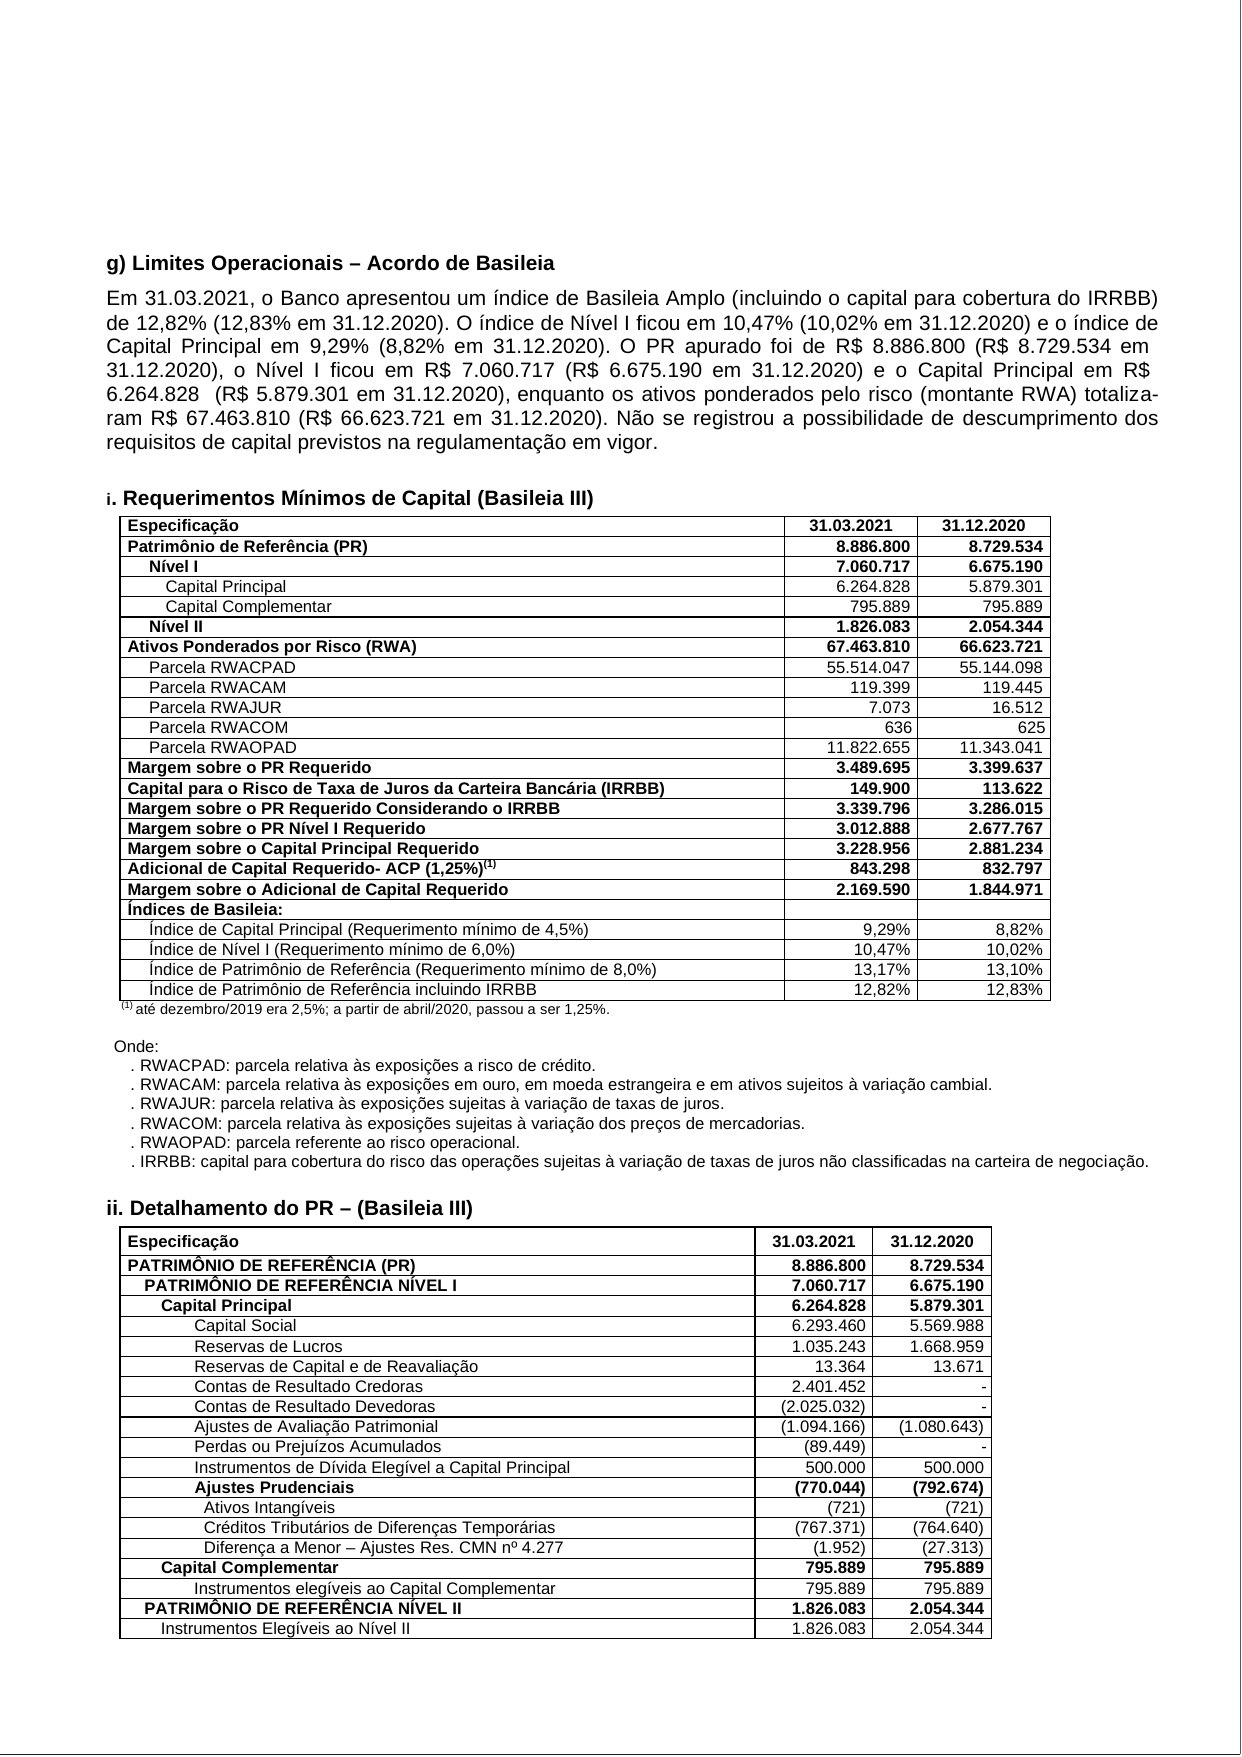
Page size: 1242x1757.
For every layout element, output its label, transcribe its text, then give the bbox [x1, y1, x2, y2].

table_cell Ativos Ponderados por Risco (RWA) [121, 638, 784, 657]
table_cell Margem sobre o Capital Principal Requerido [121, 839, 784, 858]
table_cell (770.044) [756, 1478, 872, 1497]
table_cell 55.514.047 [785, 658, 917, 677]
table_cell 6.675.190 [918, 557, 1050, 576]
table_cell 500.000 [756, 1458, 872, 1477]
text i. Requerimentos Mínimos de Capital (Basileia III) [106, 485, 597, 509]
table_cell 1.668.959 [873, 1337, 991, 1356]
table_cell 55.144.098 [918, 658, 1050, 677]
table_cell 2.054.344 [873, 1619, 991, 1638]
table_cell - [873, 1377, 991, 1396]
text . RWAOPAD: parcela referente ao risco operacional. [130, 1133, 1225, 1152]
table_cell Instrumentos Elegíveis ao Nível II [121, 1619, 754, 1638]
table_cell Instrumentos elegíveis ao Capital Complementar [121, 1579, 754, 1598]
table_cell Ajustes Prudenciais [121, 1478, 754, 1497]
table_cell 1.826.083 [785, 618, 917, 637]
table_cell Índice de Nível I (Requerimento mínimo de 6,0%) [121, 940, 784, 959]
table_cell 10,47% [785, 940, 917, 959]
table_cell (2.025.032) [756, 1397, 872, 1416]
text . RWACAM: parcela relativa às exposições em ouro, em moeda estrangeira e em ativos sujeitos à variação cambial. [130, 1075, 1225, 1094]
table_cell Margem sobre o Adicional de Capital Requerido [121, 880, 784, 899]
table_cell 795.889 [756, 1559, 872, 1578]
table_cell 67.463.810 [785, 638, 917, 657]
table_cell 1.826.083 [756, 1619, 872, 1638]
table_cell Reservas de Lucros [121, 1337, 754, 1356]
table_cell 8.729.534 [918, 537, 1050, 556]
table_cell 6.675.190 [873, 1276, 991, 1295]
table_cell 2.054.344 [918, 618, 1050, 637]
table_cell Diferença a Menor – Ajustes Res. CMN nº 4.277 [121, 1539, 754, 1558]
table_header Especificação [121, 517, 784, 536]
table_cell PATRIMÔNIO DE REFERÊNCIA NÍVEL II [121, 1599, 754, 1618]
text (1) até dezembro/2019 era 2,5%; a partir de abril/2020, passou a ser 1,25%. [121, 1001, 1225, 1018]
table_cell 13,17% [785, 960, 917, 979]
table_cell 13,10% [918, 960, 1050, 979]
table_cell 5.879.301 [918, 577, 1050, 596]
table_cell Margem sobre o PR Requerido [121, 759, 784, 778]
table_cell 8.729.534 [873, 1256, 991, 1275]
table_cell Nível I [121, 557, 784, 576]
table_cell Perdas ou Prejuízos Acumulados [121, 1438, 754, 1457]
table_cell Contas de Resultado Credoras [121, 1377, 754, 1396]
table_header 31.03.2021 [785, 517, 917, 536]
table_cell Ajustes de Avaliação Patrimonial [121, 1418, 754, 1437]
table_cell Margem sobre o PR Nível I Requerido [121, 819, 784, 838]
table_cell Instrumentos de Dívida Elegível a Capital Principal [121, 1458, 754, 1477]
table_cell Nível II [121, 618, 784, 637]
table_cell 1.035.243 [756, 1337, 872, 1356]
text 31.12.2020), o Nível I ficou em R$ 7.060.717 (R$ 6.675.190 em 31.12.2020) e o Capital Principal em R$ [106, 358, 1158, 382]
table_cell [785, 900, 917, 919]
table_cell 6.293.460 [756, 1317, 872, 1336]
table_cell 625 [918, 718, 1050, 737]
table_cell 3.399.637 [918, 759, 1050, 778]
table_cell Índice de Capital Principal (Requerimento mínimo de 4,5%) [121, 920, 784, 939]
table_cell 8,82% [918, 920, 1050, 939]
table_cell 795.889 [756, 1579, 872, 1598]
table_cell 832.797 [918, 860, 1050, 879]
table_cell 6.264.828 [785, 577, 917, 596]
text . RWACPAD: parcela relativa às exposições a risco de crédito. [130, 1056, 1225, 1075]
table_cell 2.054.344 [873, 1599, 991, 1618]
table_cell 12,83% [918, 981, 1050, 1000]
table_cell 11.343.041 [918, 739, 1050, 758]
table_cell 795.889 [873, 1579, 991, 1598]
table_cell Parcela RWACPAD [121, 658, 784, 677]
table_cell - [873, 1397, 991, 1416]
table_cell 3.228.956 [785, 839, 917, 858]
text Em 31.03.2021, o Banco apresentou um índice de Basileia Amplo (incluindo o capital para cobertura do IRRBB) de 12,82% (12,83% em 31.12.2020). O índice de Nível I ficou em 10,47% (10,02% em 31.12.2020) e o índice de Capital Principal em 9,29% (8,82% em 31.12.2020). O PR apurado foi de R$ 8.886.800 (R$ 8.729.534 em [106, 287, 1159, 358]
table_cell 11.822.655 [785, 739, 917, 758]
table_cell 7.073 [785, 698, 917, 717]
table_cell Capital para o Risco de Taxa de Juros da Carteira Bancária (IRRBB) [121, 779, 784, 798]
text . RWACOM: parcela relativa às exposições sujeitas à variação dos preços de mercadorias. [130, 1113, 1225, 1133]
table_cell Capital Principal [121, 1296, 754, 1316]
table_cell PATRIMÔNIO DE REFERÊNCIA NÍVEL I [121, 1276, 754, 1295]
text 6.264.828 (R$ 5.879.301 em 31.12.2020), enquanto os ativos ponderados pelo risco (montante RWA) totaliza- ram R$ 67.463.810 (R$ 66.623.721 em 31.12.2020). Não se registrou a possibilidade de descumprimento dos requisitos de capital previstos na regulamentação em vigor. [106, 382, 1159, 454]
table_cell Adicional de Capital Requerido- ACP (1,25%)(1) [121, 860, 784, 879]
table_cell (764.640) [873, 1518, 991, 1537]
table_cell (1.952) [756, 1539, 872, 1558]
text ii. Detalhamento do PR – (Basileia III) [106, 1196, 1225, 1220]
table_cell Índices de Basileia: [121, 900, 784, 919]
table_cell 7.060.717 [756, 1276, 872, 1295]
table_cell 3.489.695 [785, 759, 917, 778]
table_cell 66.623.721 [918, 638, 1050, 657]
text . RWAJUR: parcela relativa às exposições sujeitas à variação de taxas de juros. [130, 1094, 1225, 1113]
table_cell Patrimônio de Referência (PR) [121, 537, 784, 556]
text Onde: [113, 1037, 1225, 1056]
table_cell Créditos Tributários de Diferenças Temporárias [121, 1518, 754, 1537]
table_cell 119.445 [918, 678, 1050, 697]
table_cell Margem sobre o PR Requerido Considerando o IRRBB [121, 799, 784, 818]
table_cell 843.298 [785, 860, 917, 879]
table_cell 2.169.590 [785, 880, 917, 899]
table_cell Capital Principal [121, 577, 784, 596]
table_cell Parcela RWACAM [121, 678, 784, 697]
table_cell (767.371) [756, 1518, 872, 1537]
table_cell 2.401.452 [756, 1377, 872, 1396]
table_cell 9,29% [785, 920, 917, 939]
table_cell 149.900 [785, 779, 917, 798]
table_cell (89.449) [756, 1438, 872, 1457]
table_cell 3.286.015 [918, 799, 1050, 818]
table_cell Parcela RWACOM [121, 718, 784, 737]
table_cell 2.677.767 [918, 819, 1050, 838]
table_cell PATRIMÔNIO DE REFERÊNCIA (PR) [121, 1256, 754, 1275]
table_cell 6.264.828 [756, 1296, 872, 1316]
table_cell 500.000 [873, 1458, 991, 1477]
table_cell 5.879.301 [873, 1296, 991, 1316]
table_cell 636 [785, 718, 917, 737]
table_cell 119.399 [785, 678, 917, 697]
table_cell Parcela RWAOPAD [121, 739, 784, 758]
table_cell Capital Complementar [121, 597, 784, 616]
table_cell 16.512 [918, 698, 1050, 717]
table_header 31.12.2020 [873, 1228, 991, 1255]
text g) Limites Operacionais – Acordo de Basileia [106, 250, 559, 274]
table_cell (27.313) [873, 1539, 991, 1558]
table_cell Índice de Patrimônio de Referência incluindo IRRBB [121, 981, 784, 1000]
table_cell 8.886.800 [785, 537, 917, 556]
table_cell [918, 900, 1050, 919]
table_cell Ativos Intangíveis [121, 1498, 754, 1517]
table_cell Índice de Patrimônio de Referência (Requerimento mínimo de 8,0%) [121, 960, 784, 979]
text . IRRBB: capital para cobertura do risco das operações sujeitas à variação de taxas de juros não classificadas na carteira de negociação. [131, 1152, 1225, 1171]
table_cell Capital Social [121, 1317, 754, 1336]
table_cell 13.671 [873, 1357, 991, 1376]
table_cell 795.889 [785, 597, 917, 616]
table_cell 795.889 [873, 1559, 991, 1578]
table_cell 1.826.083 [756, 1599, 872, 1618]
table_cell 3.339.796 [785, 799, 917, 818]
table_header Especificação [121, 1228, 754, 1255]
table_cell (792.674) [873, 1478, 991, 1497]
table_cell 10,02% [918, 940, 1050, 959]
table_header 31.03.2021 [756, 1228, 872, 1255]
table_cell (1.080.643) [873, 1418, 991, 1437]
table_cell Capital Complementar [121, 1559, 754, 1578]
table_cell 2.881.234 [918, 839, 1050, 858]
table_cell (721) [756, 1498, 872, 1517]
table_cell (721) [873, 1498, 991, 1517]
table_cell 5.569.988 [873, 1317, 991, 1336]
table_cell 7.060.717 [785, 557, 917, 576]
table_cell 113.622 [918, 779, 1050, 798]
table_cell - [873, 1438, 991, 1457]
table_cell 12,82% [785, 981, 917, 1000]
table_cell 13.364 [756, 1357, 872, 1376]
table_cell 795.889 [918, 597, 1050, 616]
table_cell Contas de Resultado Devedoras [121, 1397, 754, 1416]
table_cell 8.886.800 [756, 1256, 872, 1275]
table_cell Parcela RWAJUR [121, 698, 784, 717]
table_header 31.12.2020 [918, 517, 1050, 536]
table_cell 3.012.888 [785, 819, 917, 838]
table_cell (1.094.166) [756, 1418, 872, 1437]
table_cell Reservas de Capital e de Reavaliação [121, 1357, 754, 1376]
table_cell 1.844.971 [918, 880, 1050, 899]
